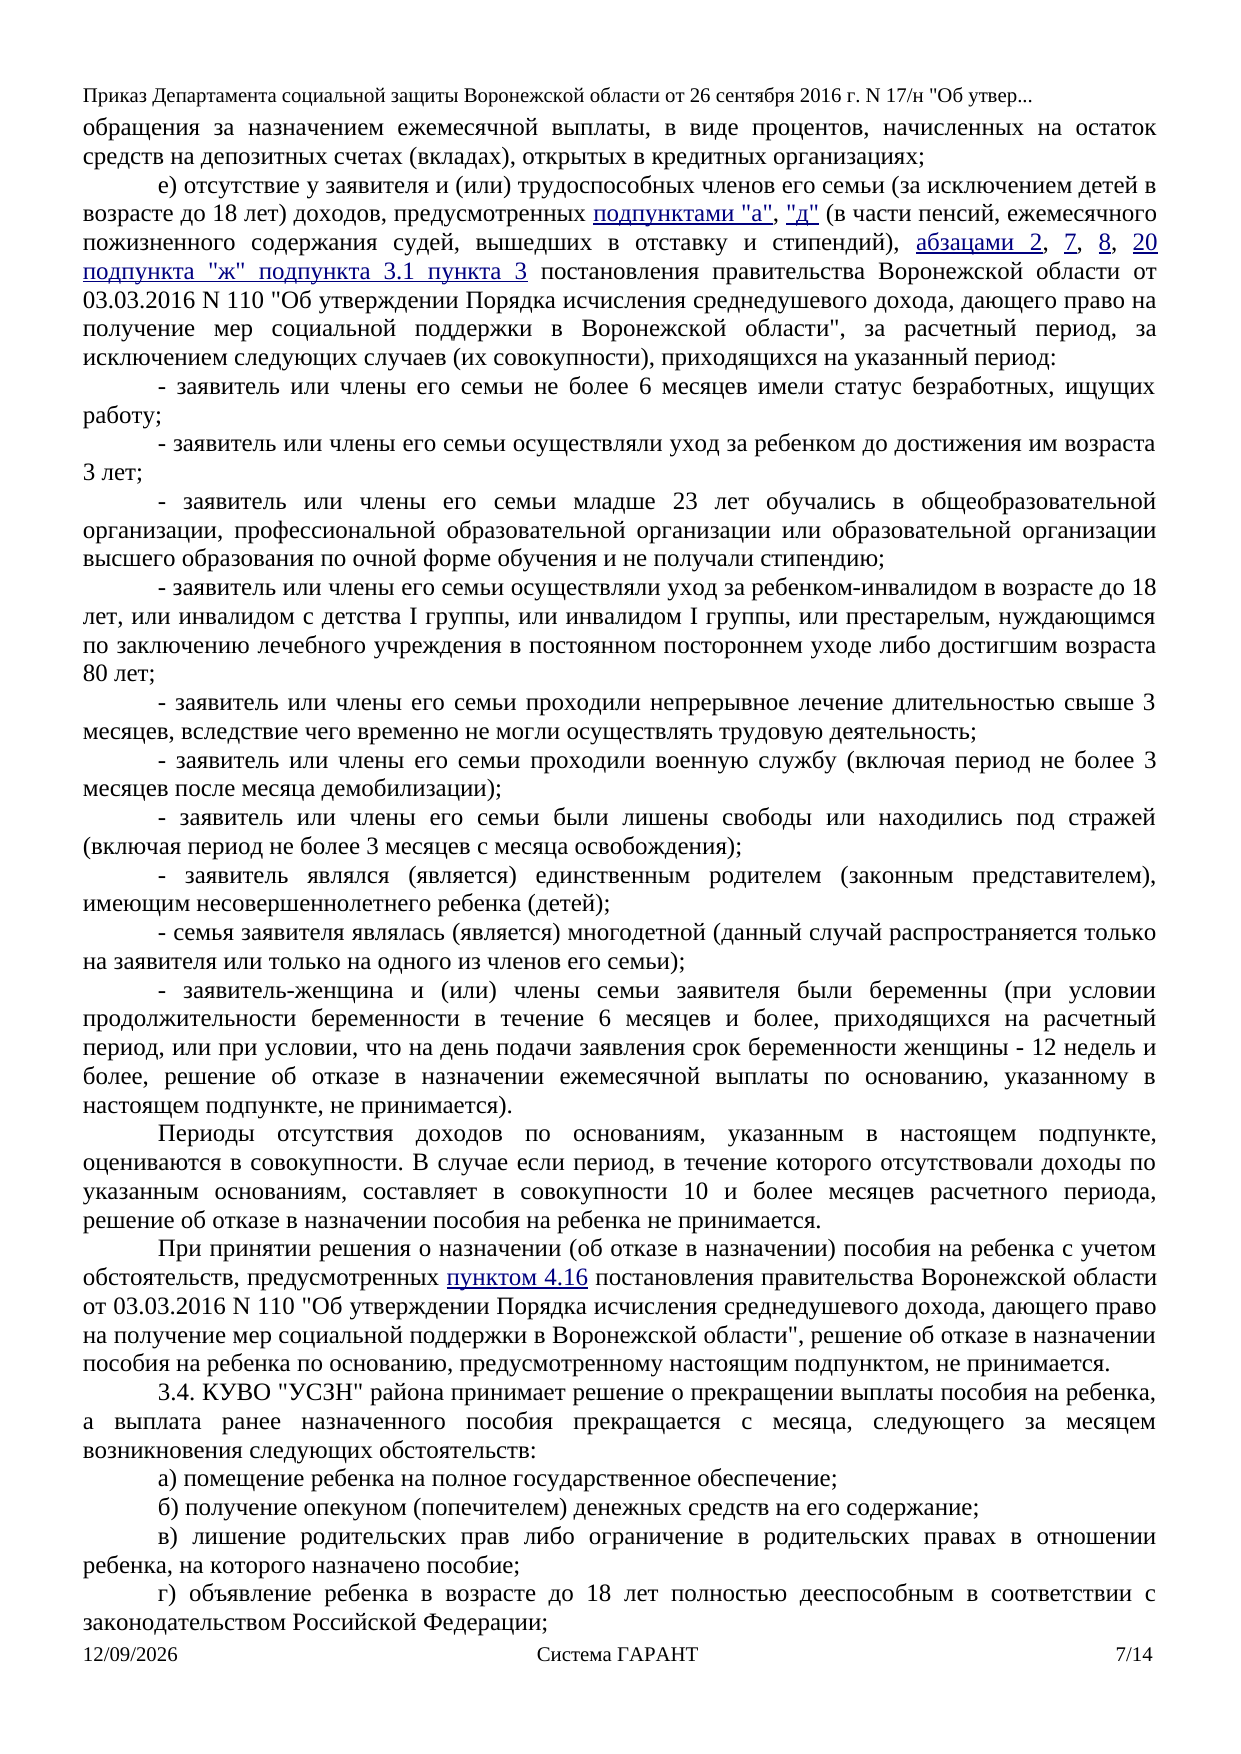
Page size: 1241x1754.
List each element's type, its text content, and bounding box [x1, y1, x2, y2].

text г) объявление ребенка в возрасте до 18 лет полностью дееспособным в соответствии с законодательством Российской Федерации; [83, 1578, 1157, 1636]
text - заявитель являлся (является) единственным родителем (законным представителем), имеющим несовершеннолетнего ребенка (детей); [83, 860, 1157, 917]
text - заявитель или члены его семьи младше 23 лет обучались в общеобразовательной организации, профессиональной образовательной организации или образовательной организации высшего образования по очной форме обучения и не получали стипендию; [83, 486, 1157, 572]
text - семья заявителя являлась (является) многодетной (данный случай распространяется только на заявителя или только на одного из членов его семьи); [83, 917, 1157, 975]
text - заявитель или члены его семьи проходили непрерывное лечение длительностью свыше 3 месяцев, вследствие чего временно не могли осуществлять трудовую деятельность; [83, 687, 1157, 745]
text - заявитель или члены его семьи не более 6 месяцев имели статус безработных, ищущих работу; [83, 371, 1157, 428]
text а) помещение ребенка на полное государственное обеспечение; [83, 1463, 1157, 1492]
text е) отсутствие у заявителя и (или) трудоспособных членов его семьи (за исключением детей в возрасте до 18 лет) доходов, предусмотренных подпунктами "а", "д" (в части пенсий, ежемесячного пожизненного содержания судей, вышедших в отставку и стипендий), абзацами 2, 7, 8, 20 подпункта "ж" подпункта 3.1 пункта 3 постановления правительства Воронежской области от 03.03.2016 N 110 "Об утверждении Порядка исчисления среднедушевого дохода, дающего право на получение мер социальной поддержки в Воронежской области", за расчетный период, за исключением следующих случаев (их совокупности), приходящихся на указанный период: [83, 170, 1157, 371]
text - заявитель или члены его семьи осуществляли уход за ребенком-инвалидом в возрасте до 18 лет, или инвалидом с детства I группы, или инвалидом I группы, или престарелым, нуждающимся по заключению лечебного учреждения в постоянном постороннем уходе либо достигшим возраста 80 лет; [83, 572, 1157, 687]
text б) получение опекуном (попечителем) денежных средств на его содержание; [83, 1492, 1157, 1521]
text - заявитель или члены его семьи проходили военную службу (включая период не более 3 месяцев после месяца демобилизации); [83, 745, 1157, 802]
text При принятии решения о назначении (об отказе в назначении) пособия на ребенка с учетом обстоятельств, предусмотренных пунктом 4.16 постановления правительства Воронежской области от 03.03.2016 N 110 "Об утверждении Порядка исчисления среднедушевого дохода, дающего право на получение мер социальной поддержки в Воронежской области", решение об отказе в назначении пособия на ребенка по основанию, предусмотренному настоящим подпунктом, не принимается. [83, 1233, 1157, 1377]
text 3.4. КУВО "УСЗН" района принимает решение о прекращении выплаты пособия на ребенка, а выплата ранее назначенного пособия прекращается с месяца, следующего за месяцем возникновения следующих обстоятельств: [83, 1377, 1157, 1463]
text обращения за назначением ежемесячной выплаты, в виде процентов, начисленных на остаток средств на депозитных счетах (вкладах), открытых в кредитных организациях; [83, 112, 1157, 170]
text - заявитель или члены его семьи были лишены свободы или находились под стражей (включая период не более 3 месяцев с месяца освобождения); [83, 802, 1157, 860]
text Периоды отсутствия доходов по основаниям, указанным в настоящем подпункте, оцениваются в совокупности. В случае если период, в течение которого отсутствовали доходы по указанным основаниям, составляет в совокупности 10 и более месяцев расчетного периода, решение об отказе в назначении пособия на ребенка не принимается. [83, 1118, 1157, 1233]
text в) лишение родительских прав либо ограничение в родительских правах в отношении ребенка, на которого назначено пособие; [83, 1521, 1157, 1578]
text - заявитель-женщина и (или) члены семьи заявителя были беременны (при условии продолжительности беременности в течение 6 месяцев и более, приходящихся на расчетный период, или при условии, что на день подачи заявления срок беременности женщины - 12 недель и более, решение об отказе в назначении ежемесячной выплаты по основанию, указанному в настоящем подпункте, не принимается). [83, 975, 1157, 1118]
text - заявитель или члены его семьи осуществляли уход за ребенком до достижения им возраста 3 лет; [83, 428, 1157, 486]
